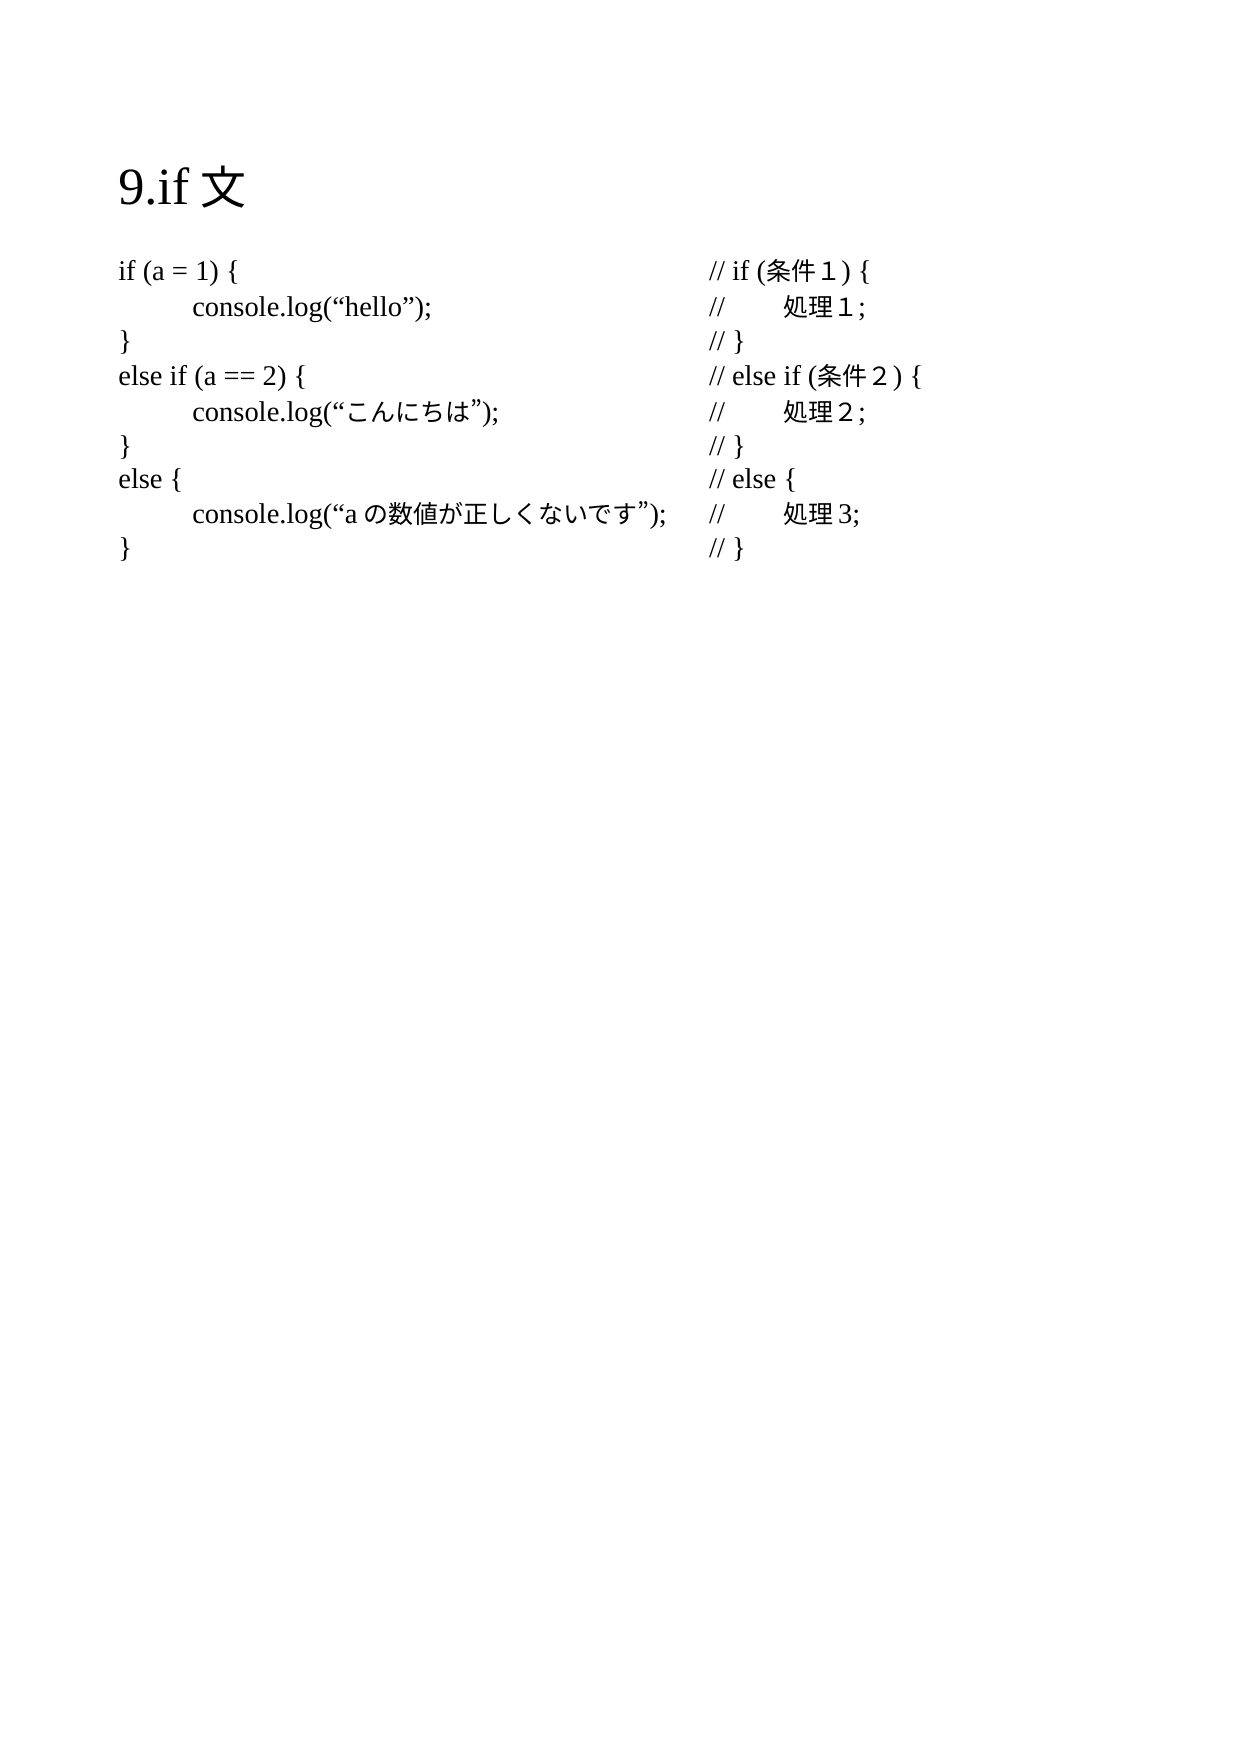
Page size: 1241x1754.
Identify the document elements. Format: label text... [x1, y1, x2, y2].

text console.log(“aの数値が正しくないです”); // 処理3; [118, 495, 1122, 531]
text 9.if文 [118, 152, 1122, 218]
text } // } [118, 323, 1122, 356]
text if (a = 1) { // if (条件１) { [118, 251, 1122, 287]
text else { // else { [118, 462, 1122, 495]
text } // } [118, 531, 1122, 564]
text console.log(“hello”); // 処理１; [118, 287, 1122, 323]
text else if (a == 2) { // else if (条件２) { [118, 356, 1122, 393]
text console.log(“こんにちは”); // 処理２; [118, 393, 1122, 429]
text } // } [118, 429, 1122, 462]
